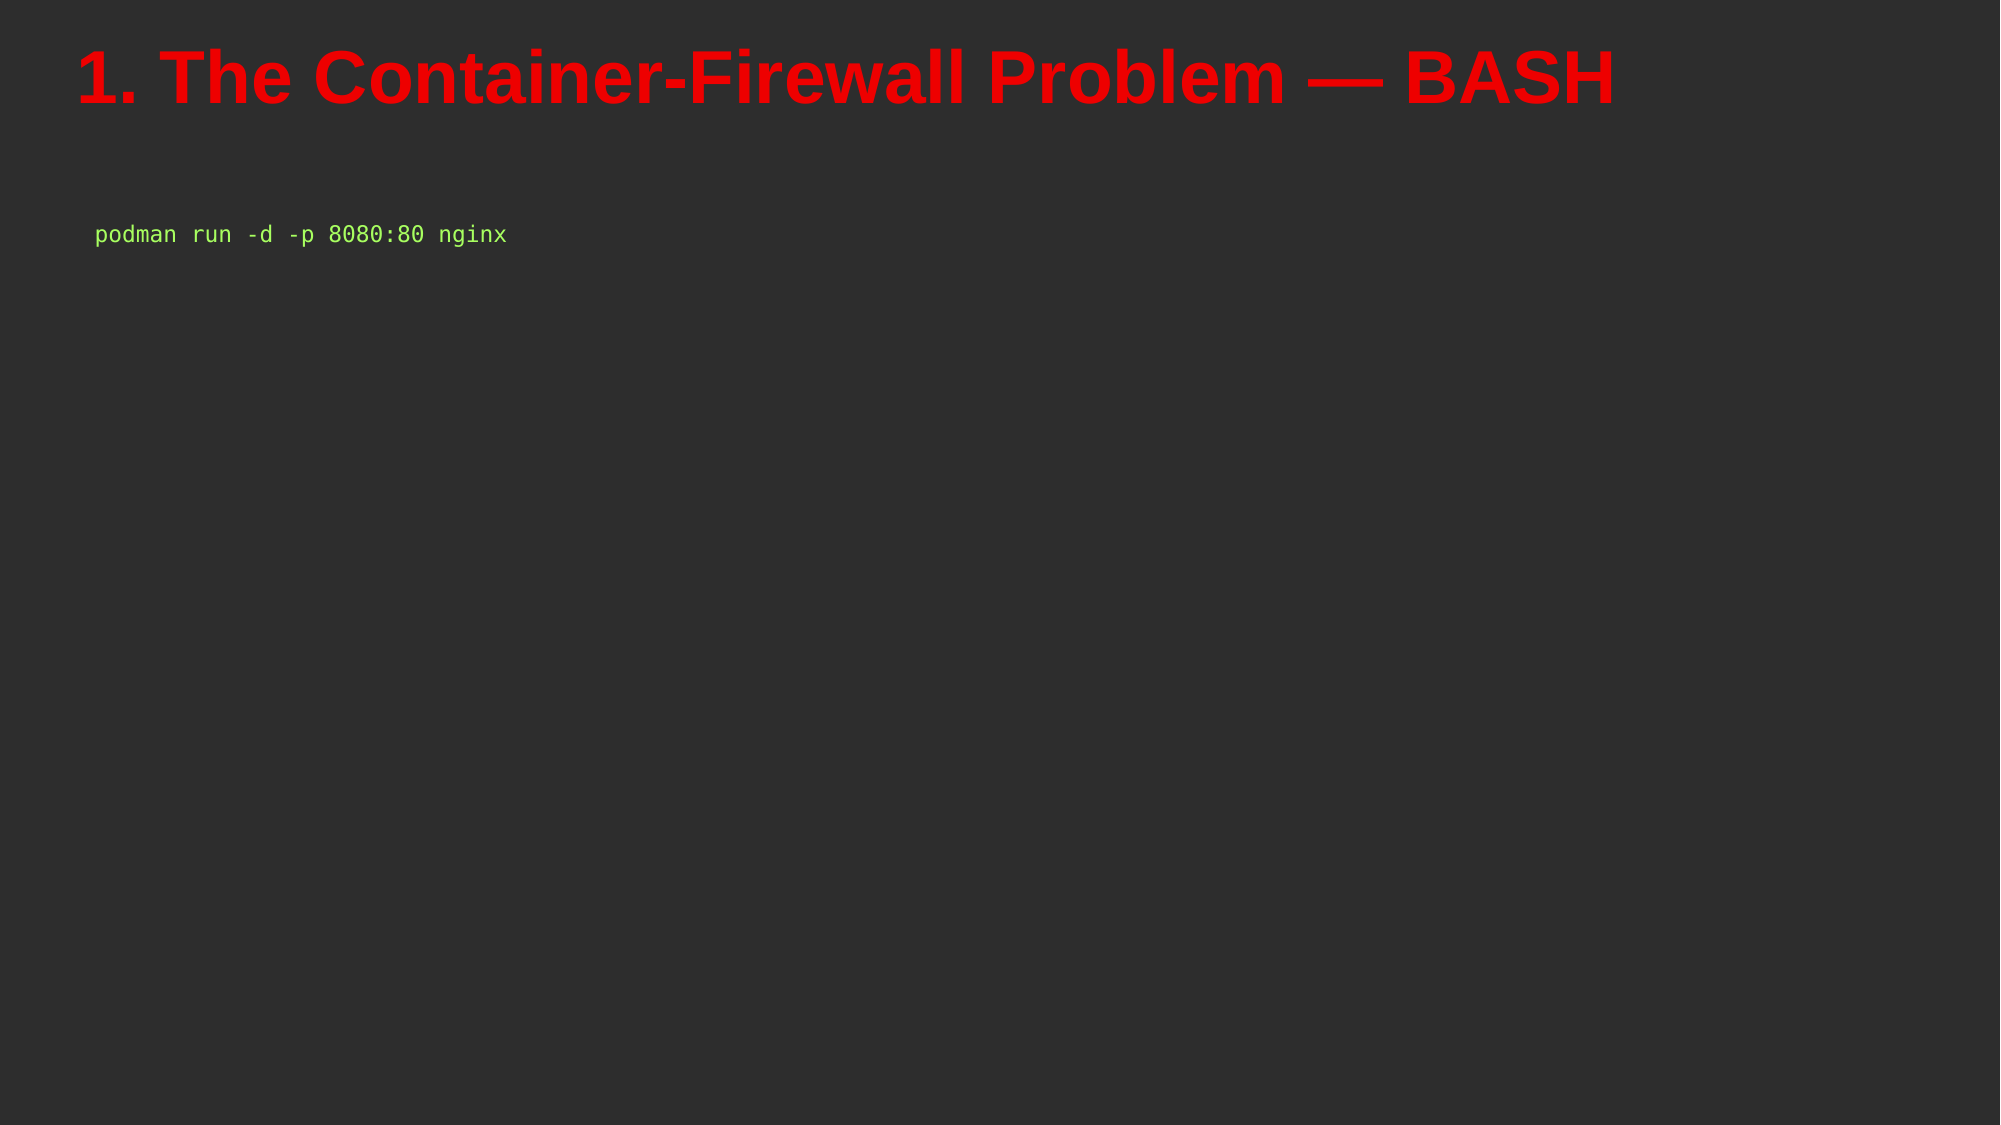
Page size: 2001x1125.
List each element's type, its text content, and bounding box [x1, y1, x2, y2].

text_box 1. The Container-Firewall Problem — BASH [59, 23, 1942, 178]
text_box podman run -d -p 8080:80 nginx [59, 194, 1942, 1093]
